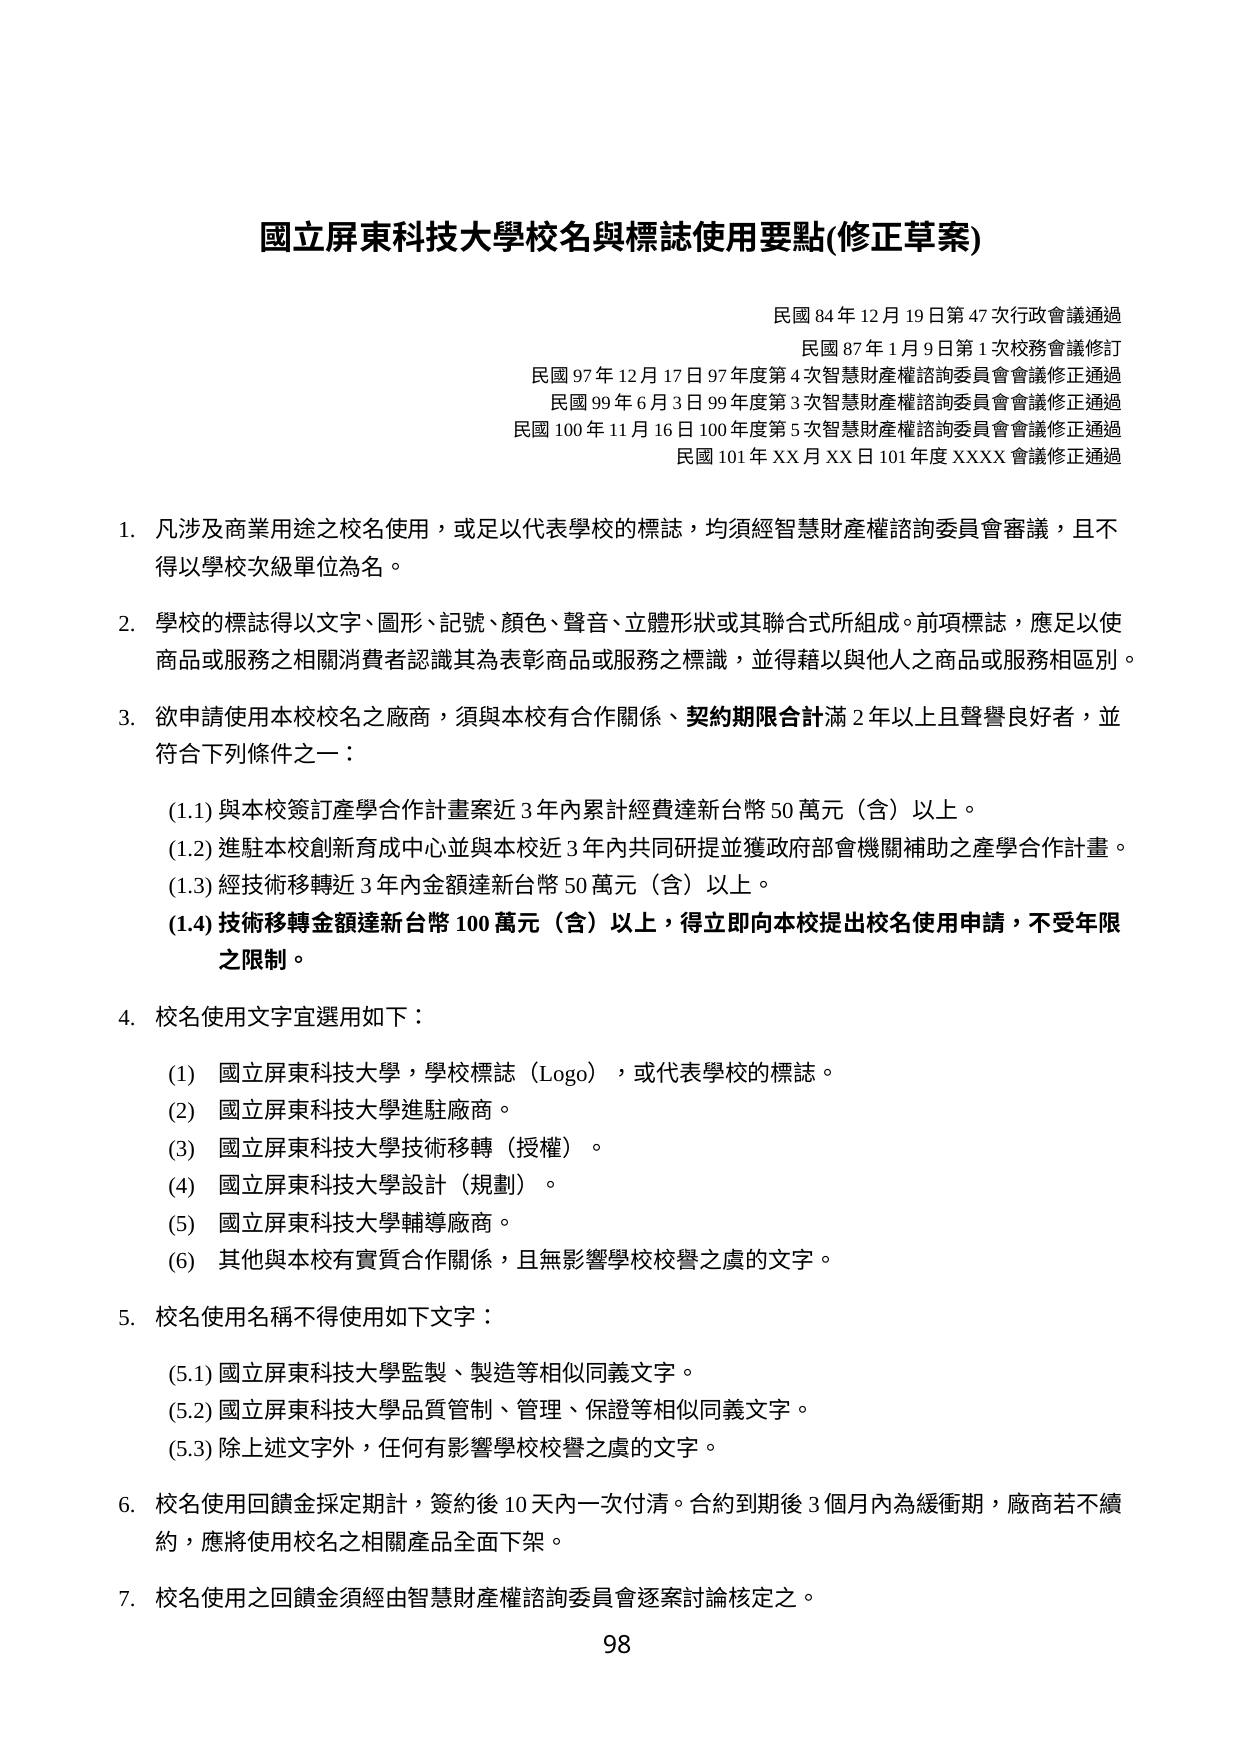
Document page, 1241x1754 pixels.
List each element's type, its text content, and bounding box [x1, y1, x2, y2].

text 民國100年11月16日100年度第5次智慧財產權諮詢委員會會議修正通過 [118, 415, 1122, 442]
list 其他與本校有實質合作關係，且無影響學校校譽之虞的文字。 [168, 1240, 1122, 1278]
text 民國101年XX月XX日101年度XXXX會議修正通過 [118, 442, 1122, 469]
list 欲申請使用本校校名之廠商，須與本校有合作關係、契約期限合計滿2年以上且聲譽良好者，並符合下列條件之一： [118, 696, 1122, 771]
list 校名使用名稱不得使用如下文字： [118, 1296, 1122, 1334]
list 國立屏東科技大學技術移轉（授權）。 [168, 1128, 1122, 1165]
list 除上述文字外，任何有影響學校校譽之虞的文字。 [168, 1428, 1122, 1465]
list 校名使用文字宜選用如下： [118, 996, 1122, 1034]
list 國立屏東科技大學，學校標誌（Logo），或代表學校的標誌。 [168, 1053, 1122, 1090]
list 凡涉及商業用途之校名使用，或足以代表學校的標誌，均須經智慧財產權諮詢委員會審議，且不得以學校次級單位為名。 [118, 509, 1122, 584]
list 國立屏東科技大學進駐廠商。 [168, 1090, 1122, 1128]
list 國立屏東科技大學品質管制、管理、保證等相似同義文字。 [168, 1390, 1122, 1428]
list 國立屏東科技大學設計（規劃）。 [168, 1165, 1122, 1203]
list 學校的標誌得以文字、圖形、記號、顏色、聲音、立體形狀或其聯合式所組成。前項標誌，應足以使商品或服務之相關消費者認識其為表彰商品或服務之標識，並得藉以與他人之商品或服務相區別。 [118, 603, 1122, 678]
list 國立屏東科技大學監製、製造等相似同義文字。 [168, 1353, 1122, 1390]
text 民國97年12月17日97年度第4次智慧財產權諮詢委員會會議修正通過 [118, 361, 1122, 388]
list 與本校簽訂產學合作計畫案近3年內累計經費達新台幣50萬元（含）以上。 [168, 790, 1122, 828]
list 技術移轉金額達新台幣100萬元（含）以上，得立即向本校提出校名使用申請，不受年限之限制。 [168, 903, 1122, 978]
text 國立屏東科技大學校名與標誌使用要點(修正草案) [118, 198, 1122, 273]
list 經技術移轉近3年內金額達新台幣50萬元（含）以上。 [168, 865, 1122, 903]
text 民國87年1月9日第1次校務會議修訂 [118, 333, 1122, 361]
text 民國84年12月19日第47次行政會議通過 [118, 296, 1122, 333]
list 校名使用之回饋金須經由智慧財產權諮詢委員會逐案討論核定之。 [118, 1578, 1122, 1615]
list 校名使用回饋金採定期計，簽約後10天內一次付清。合約到期後3個月內為緩衝期，廠商若不續約，應將使用校名之相關產品全面下架。 [118, 1484, 1122, 1559]
list 進駐本校創新育成中心並與本校近3年內共同研提並獲政府部會機關補助之產學合作計畫。 [168, 828, 1122, 865]
text 民國99年6月3日99年度第3次智慧財產權諮詢委員會會議修正通過 [118, 388, 1122, 415]
list 國立屏東科技大學輔導廠商。 [168, 1203, 1122, 1240]
